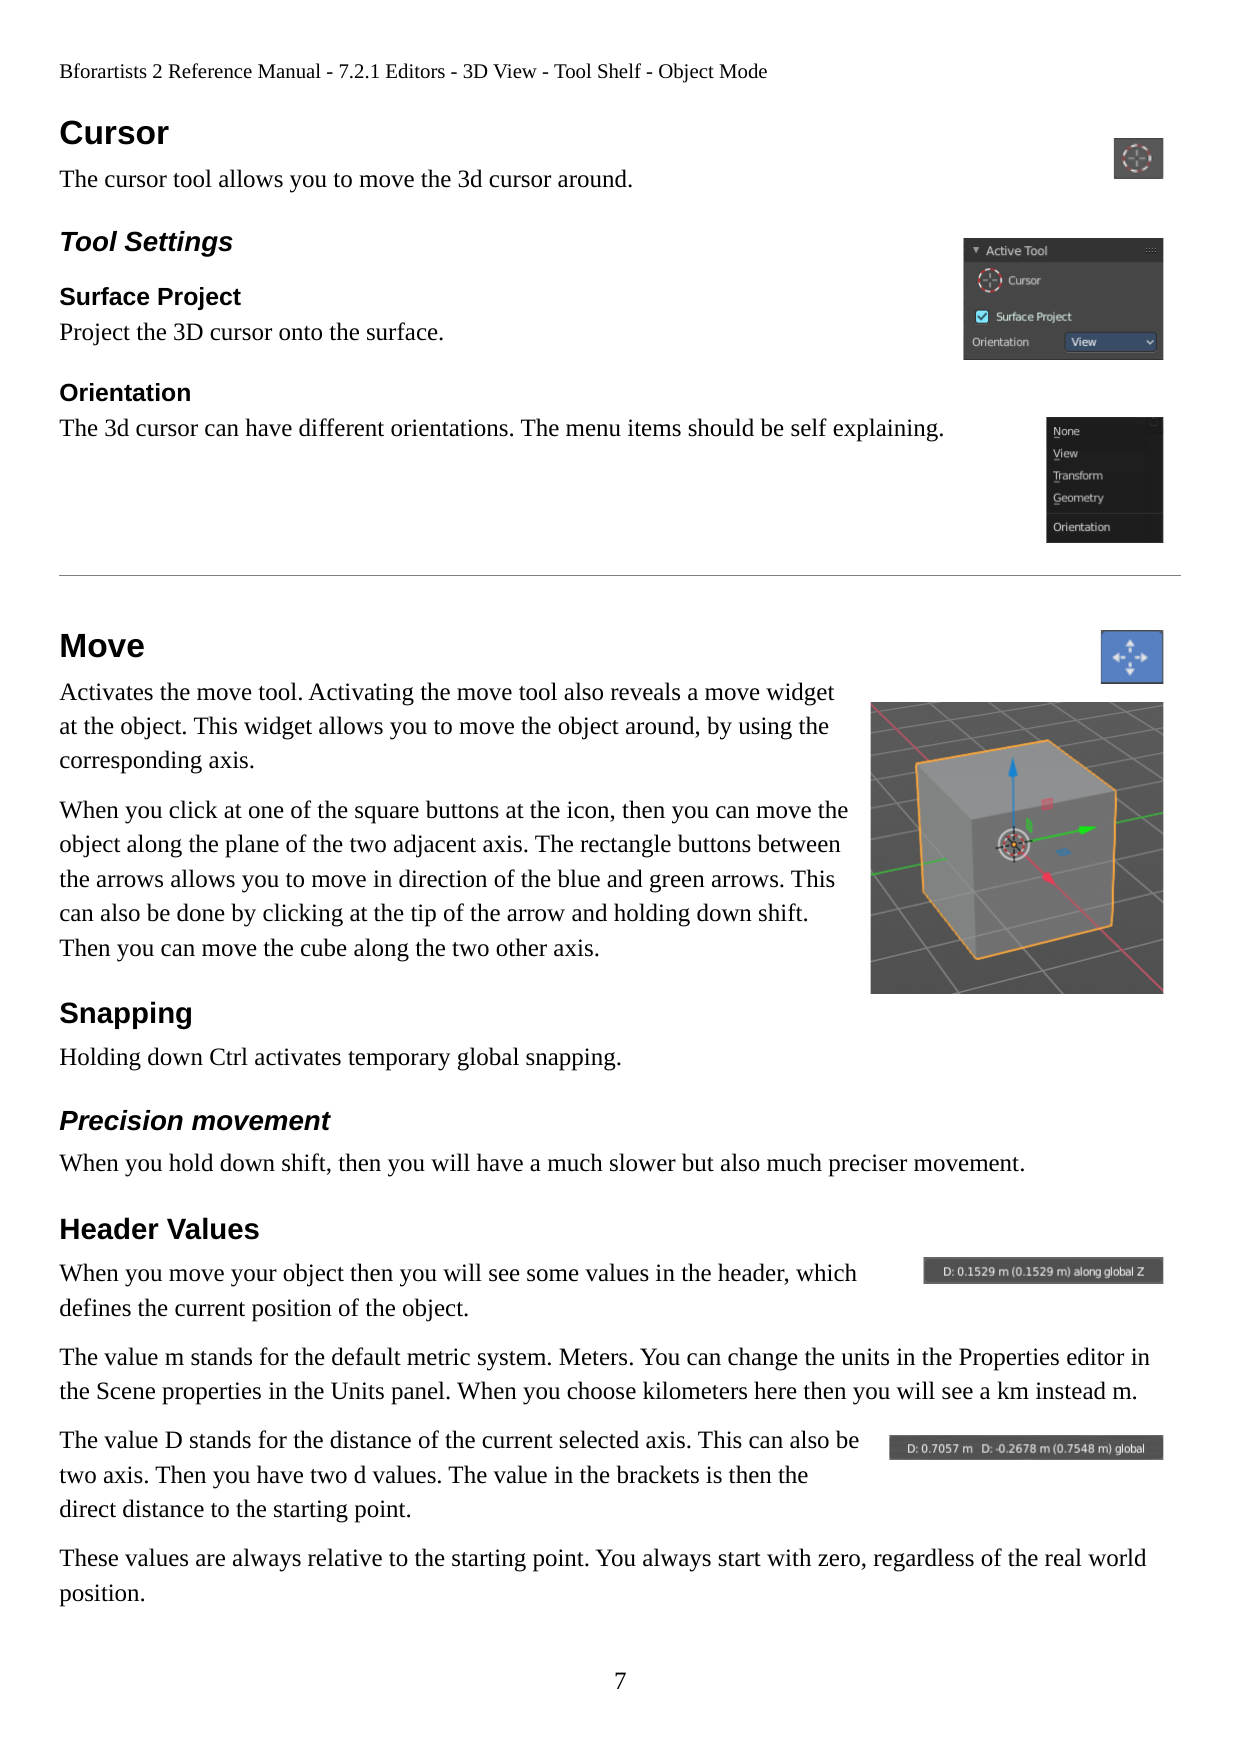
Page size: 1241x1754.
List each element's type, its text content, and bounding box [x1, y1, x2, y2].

subtitle [1164, 282, 1181, 311]
text Holding down Ctrl activates temporary global snapping. [59, 1042, 1181, 1071]
text When you click at one of the square buttons at the icon, then you can move the object along the plane of the two adjacent axis. The rectangle buttons between the arrows allows you to move in direction of the blue and green arrows. This can also be done by clicking at the tip of the arrow and holding down shift. Then you can move the cube along the two other axis. [59, 795, 870, 961]
subtitle Tool Settings [59, 225, 1181, 257]
text When you move your object then you will see some values in the header, which defines the current position of the object. [59, 1258, 1181, 1322]
text The cursor tool allows you to move the 3d cursor around. [59, 164, 1181, 192]
subtitle Cursor [59, 113, 1181, 151]
text The value D stands for the distance of the current selected axis. This can also be two axis. Then you have two d values. The value in the brackets is then the direct distance to the starting point. [59, 1425, 1181, 1523]
picture [889, 1435, 1164, 1460]
subtitle Snapping [59, 996, 1181, 1030]
picture [1113, 138, 1164, 179]
picture [1100, 630, 1164, 684]
picture [1046, 417, 1164, 543]
picture [923, 1257, 1164, 1284]
text These values are always relative to the starting point. You always start with zero, regardless of the real world position. [59, 1543, 1181, 1607]
subtitle Surface Project [59, 282, 963, 311]
text The value m stands for the default metric system. Meters. You can change the units in the Properties editor in the Scene properties in the Units panel. When you choose kilometers here then you will see a km instead m. [59, 1342, 1181, 1405]
subtitle Precision movement [59, 1104, 1181, 1136]
text The 3d cursor can have different orientations. The menu items should be self explaining. [59, 413, 1181, 442]
subtitle Orientation [59, 378, 1181, 407]
subtitle Move [59, 626, 1181, 664]
text When you hold down shift, then you will have a much slower but also much preciser movement. [59, 1148, 1181, 1177]
picture [870, 702, 1164, 994]
text Project the 3D cursor onto the surface. [59, 317, 963, 346]
subtitle Header Values [59, 1212, 1181, 1246]
text Activates the move tool. Activating the move tool also reveals a move widget at the object. This widget allows you to move the object around, by using the corresponding axis. [59, 677, 1181, 774]
picture [963, 238, 1164, 360]
